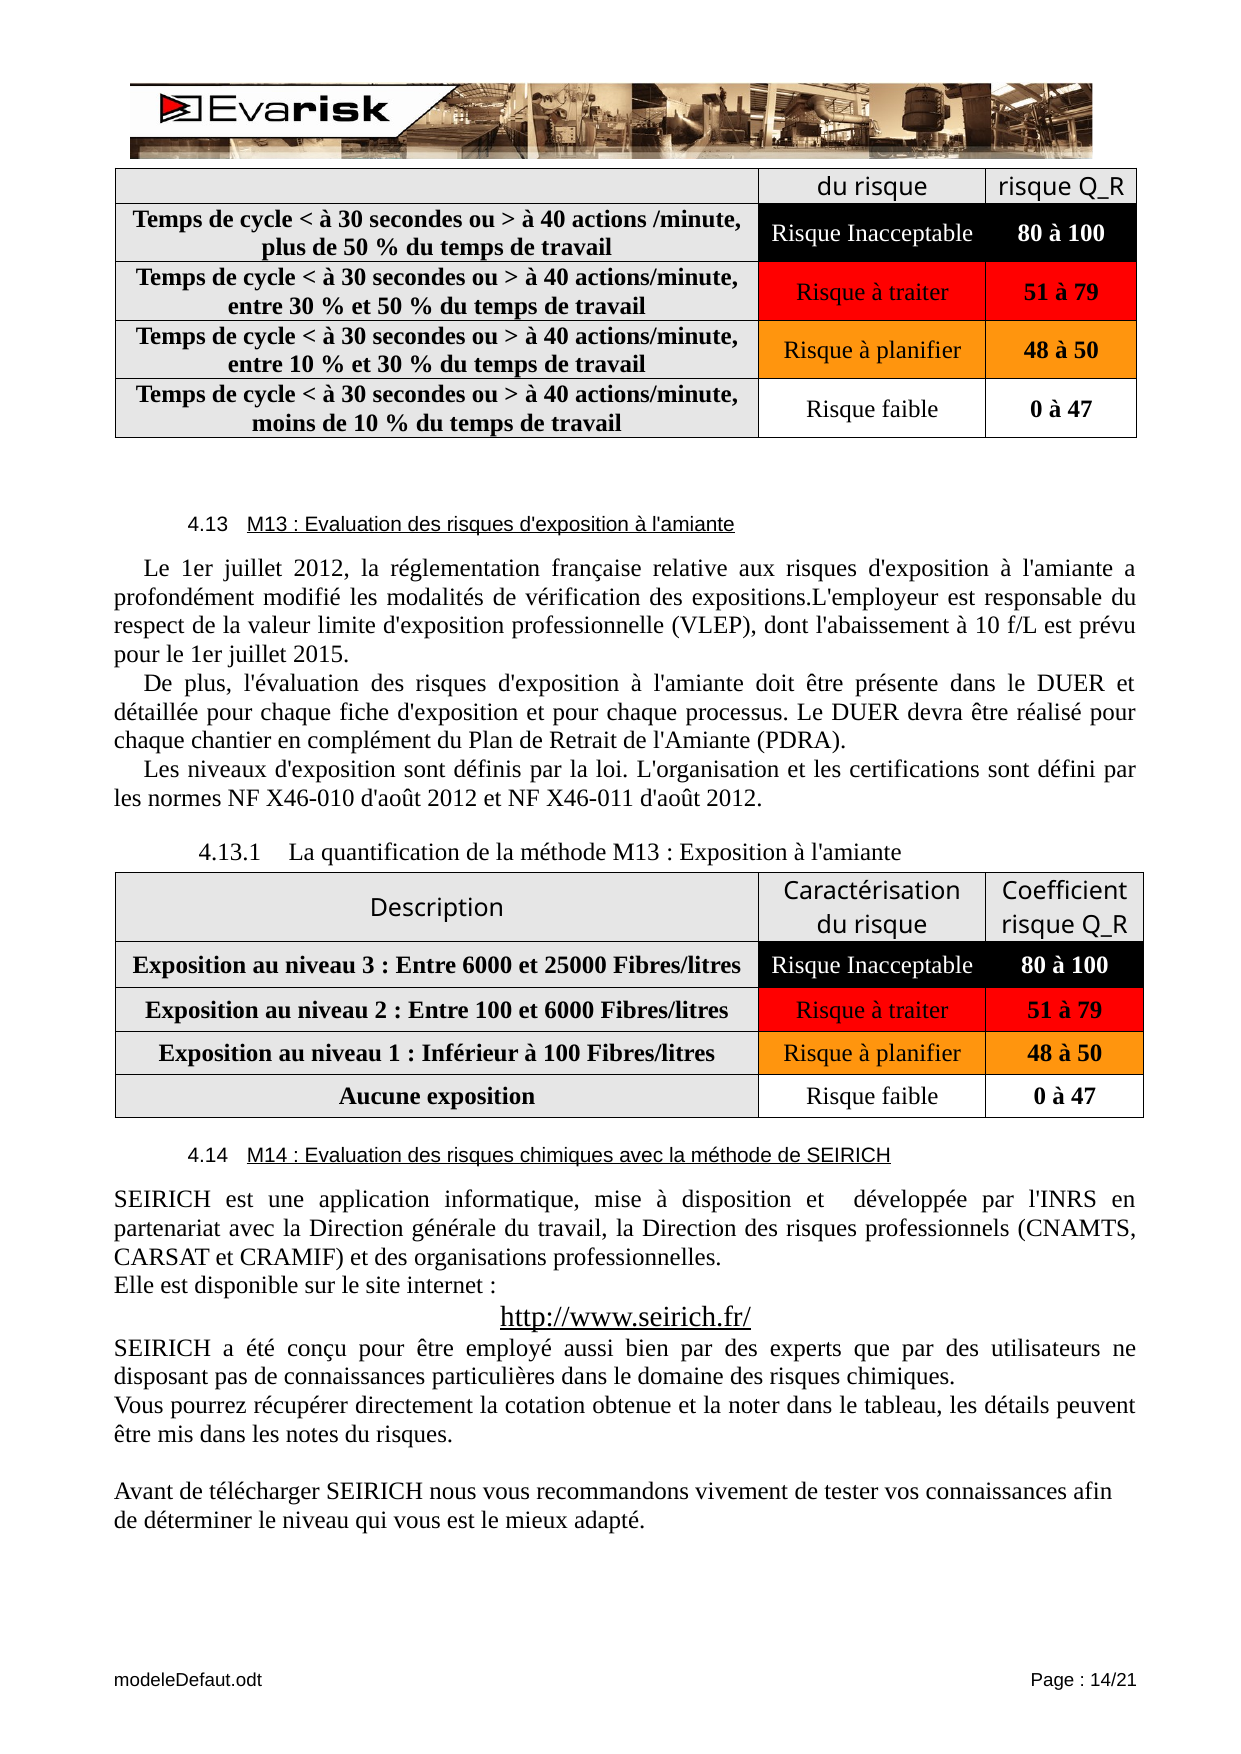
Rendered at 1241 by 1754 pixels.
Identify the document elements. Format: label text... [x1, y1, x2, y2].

table_header [116, 169, 758, 203]
table_cell Aucune exposition [116, 1075, 758, 1117]
text SEIRICH a été conçu pour être employé aussi bien par des experts que par des utilisateurs ne disposant pas de connaissances particulières dans le domaine des risques chimiques. [114, 1333, 1137, 1390]
subtitle M14 : Evaluation des risques chimiques avec la méthode de SEIRICH [187, 1142, 1137, 1166]
table_cell Exposition au niveau 3 : Entre 6000 et 25000 Fibres/litres [116, 942, 758, 987]
table_cell Risque à planifier [759, 321, 985, 378]
table_header Description [116, 873, 758, 941]
text Elle est disponible sur le site internet : [114, 1270, 1137, 1299]
table_header Coefficient risque Q_R [986, 873, 1143, 941]
table_cell Risque à planifier [759, 1032, 985, 1074]
table_cell Exposition au niveau 2 : Entre 100 et 6000 Fibres/litres [116, 988, 758, 1031]
text Avant de télécharger SEIRICH nous vous recommandons vivement de tester vos connaissances afin de déterminer le niveau qui vous est le mieux adapté. [114, 1476, 1137, 1534]
table_cell 51 à 79 [986, 262, 1136, 320]
table_cell Risque Inacceptable [759, 942, 985, 987]
table_cell Risque faible [759, 379, 985, 437]
table_cell Risque Inacceptable [759, 204, 985, 261]
text Les niveaux d'exposition sont définis par la loi. L'organisation et les certifications sont défini par les normes NF X46-010 d'août 2012 et NF X46-011 d'août 2012. [114, 754, 1137, 812]
table_cell 80 à 100 [986, 942, 1143, 987]
text De plus, l'évaluation des risques d'exposition à l'amiante doit être présente dans le DUER et détaillée pour chaque fiche d'exposition et pour chaque processus. Le DUER devra être réalisé pour chaque chantier en complément du Plan de Retrait de l'Amiante (PDRA). [114, 668, 1137, 754]
table_cell Temps de cycle < à 30 secondes ou > à 40 actions/minute, entre 30 % et 50 % du temps de travail [116, 262, 758, 320]
table_cell Exposition au niveau 1 : Inférieur à 100 Fibres/litres [116, 1032, 758, 1074]
table_cell 0 à 47 [986, 1075, 1143, 1117]
table_cell 51 à 79 [986, 988, 1143, 1031]
table_header du risque [759, 169, 985, 203]
table_cell 0 à 47 [986, 379, 1136, 437]
text http://www.seirich.fr/ [114, 1299, 1137, 1333]
table_cell Temps de cycle < à 30 secondes ou > à 40 actions/minute, entre 10 % et 30 % du temps de travail [116, 321, 758, 378]
table_header Caractérisation du risque [759, 873, 985, 941]
text Vous pourrez récupérer directement la cotation obtenue et la noter dans le tableau, les détails peuvent être mis dans les notes du risques. [114, 1390, 1137, 1448]
table_header risque Q_R [986, 169, 1136, 203]
table_cell Risque à traiter [759, 262, 985, 320]
table_cell Risque à traiter [759, 988, 985, 1031]
table_cell Risque faible [759, 1075, 985, 1117]
text SEIRICH est une application informatique, mise à disposition et développée par l'INRS en partenariat avec la Direction générale du travail, la Direction des risques professionnels (CNAMTS, CARSAT et CRAMIF) et des organisations professionnelles. [114, 1184, 1137, 1270]
subtitle M13 : Evaluation des risques d'exposition à l'amiante [187, 511, 1137, 535]
table_cell 48 à 50 [986, 321, 1136, 378]
subtitle La quantification de la méthode M13 : Exposition à l'amiante [198, 837, 1137, 866]
table_cell 48 à 50 [986, 1032, 1143, 1074]
table_cell 80 à 100 [986, 204, 1136, 261]
text Le 1er juillet 2012, la réglementation française relative aux risques d'exposition à l'amiante a profondément modifié les modalités de vérification des expositions.L'employeur est responsable du respect de la valeur limite d'exposition professionnelle (VLEP), dont l'abaissement à 10 f/L est prévu pour le 1er juillet 2015. [114, 553, 1137, 668]
